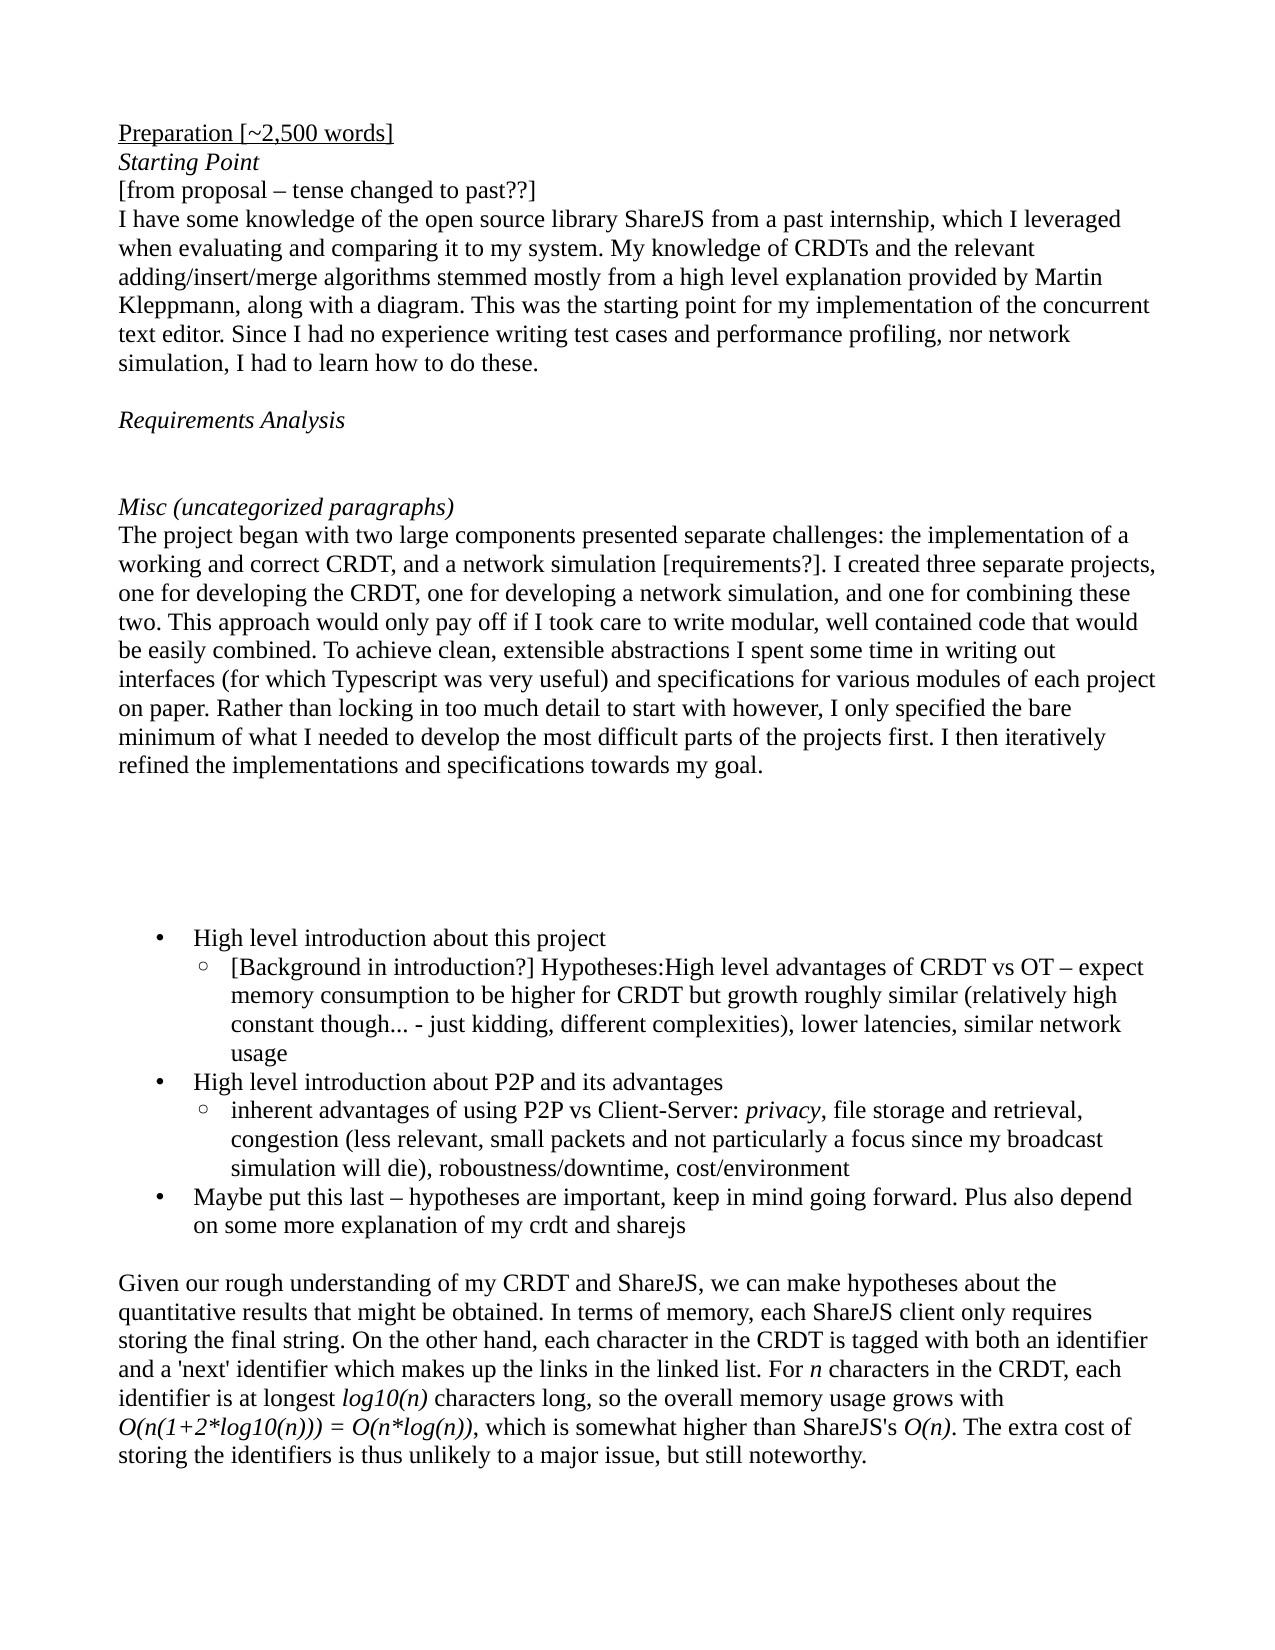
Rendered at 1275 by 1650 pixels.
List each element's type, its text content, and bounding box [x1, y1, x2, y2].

text Preparation [~2,500 words] [118, 118, 1157, 147]
text The project began with two large components presented separate challenges: the implementation of a working and correct CRDT, and a network simulation [requirements?]. I created three separate projects, one for developing the CRDT, one for developing a network simulation, and one for combining these two. This approach would only pay off if I took care to write modular, well contained code that would be easily combined. To achieve clean, extensible abstractions I spent some time in writing out interfaces (for which Typescript was very useful) and specifications for various modules of each project on paper. Rather than locking in too much detail to start with however, I only specified the bare minimum of what I needed to develop the most difficult parts of the projects first. I then iteratively refined the implementations and specifications towards my goal. [118, 521, 1157, 779]
text Given our rough understanding of my CRDT and ShareJS, we can make hypotheses about the quantitative results that might be obtained. In terms of memory, each ShareJS client only requires storing the final string. On the other hand, each character in the CRDT is tagged with both an identifier and a 'next' identifier which makes up the links in the linked list. For n characters in the CRDT, each identifier is at longest log10(n) characters long, so the overall memory usage grows with O(n(1+2*log10(n))) = O(n*log(n)), which is somewhat higher than ShareJS's O(n). The extra cost of storing the identifiers is thus unlikely to a major issue, but still noteworthy. [118, 1268, 1157, 1469]
text [from proposal – tense changed to past??] [118, 176, 1157, 204]
text Starting Point [118, 147, 1157, 176]
text Requirements Analysis [118, 406, 1157, 434]
list High level introduction about this project [156, 923, 1157, 952]
list Maybe put this last – hypotheses are important, keep in mind going forward. Plus also depend on some more explanation of my crdt and sharejs [156, 1182, 1157, 1239]
list inherent advantages of using P2P vs Client-Server: privacy, file storage and retrieval, congestion (less relevant, small packets and not particularly a focus since my broadcast simulation will die), roboustness/downtime, cost/environment [193, 1096, 1157, 1182]
list High level introduction about P2P and its advantages [156, 1067, 1157, 1096]
text Misc (uncategorized paragraphs) [118, 492, 1157, 521]
text I have some knowledge of the open source library ShareJS from a past internship, which I leveraged when evaluating and comparing it to my system. My knowledge of CRDTs and the relevant adding/insert/merge algorithms stemmed mostly from a high level explanation provided by Martin Kleppmann, along with a diagram. This was the starting point for my implementation of the concurrent text editor. Since I had no experience writing test cases and performance profiling, nor network simulation, I had to learn how to do these. [118, 204, 1157, 377]
list [Background in introduction?] Hypotheses:High level advantages of CRDT vs OT – expect memory consumption to be higher for CRDT but growth roughly similar (relatively high constant though... - just kidding, different complexities), lower latencies, similar network usage [193, 952, 1157, 1067]
